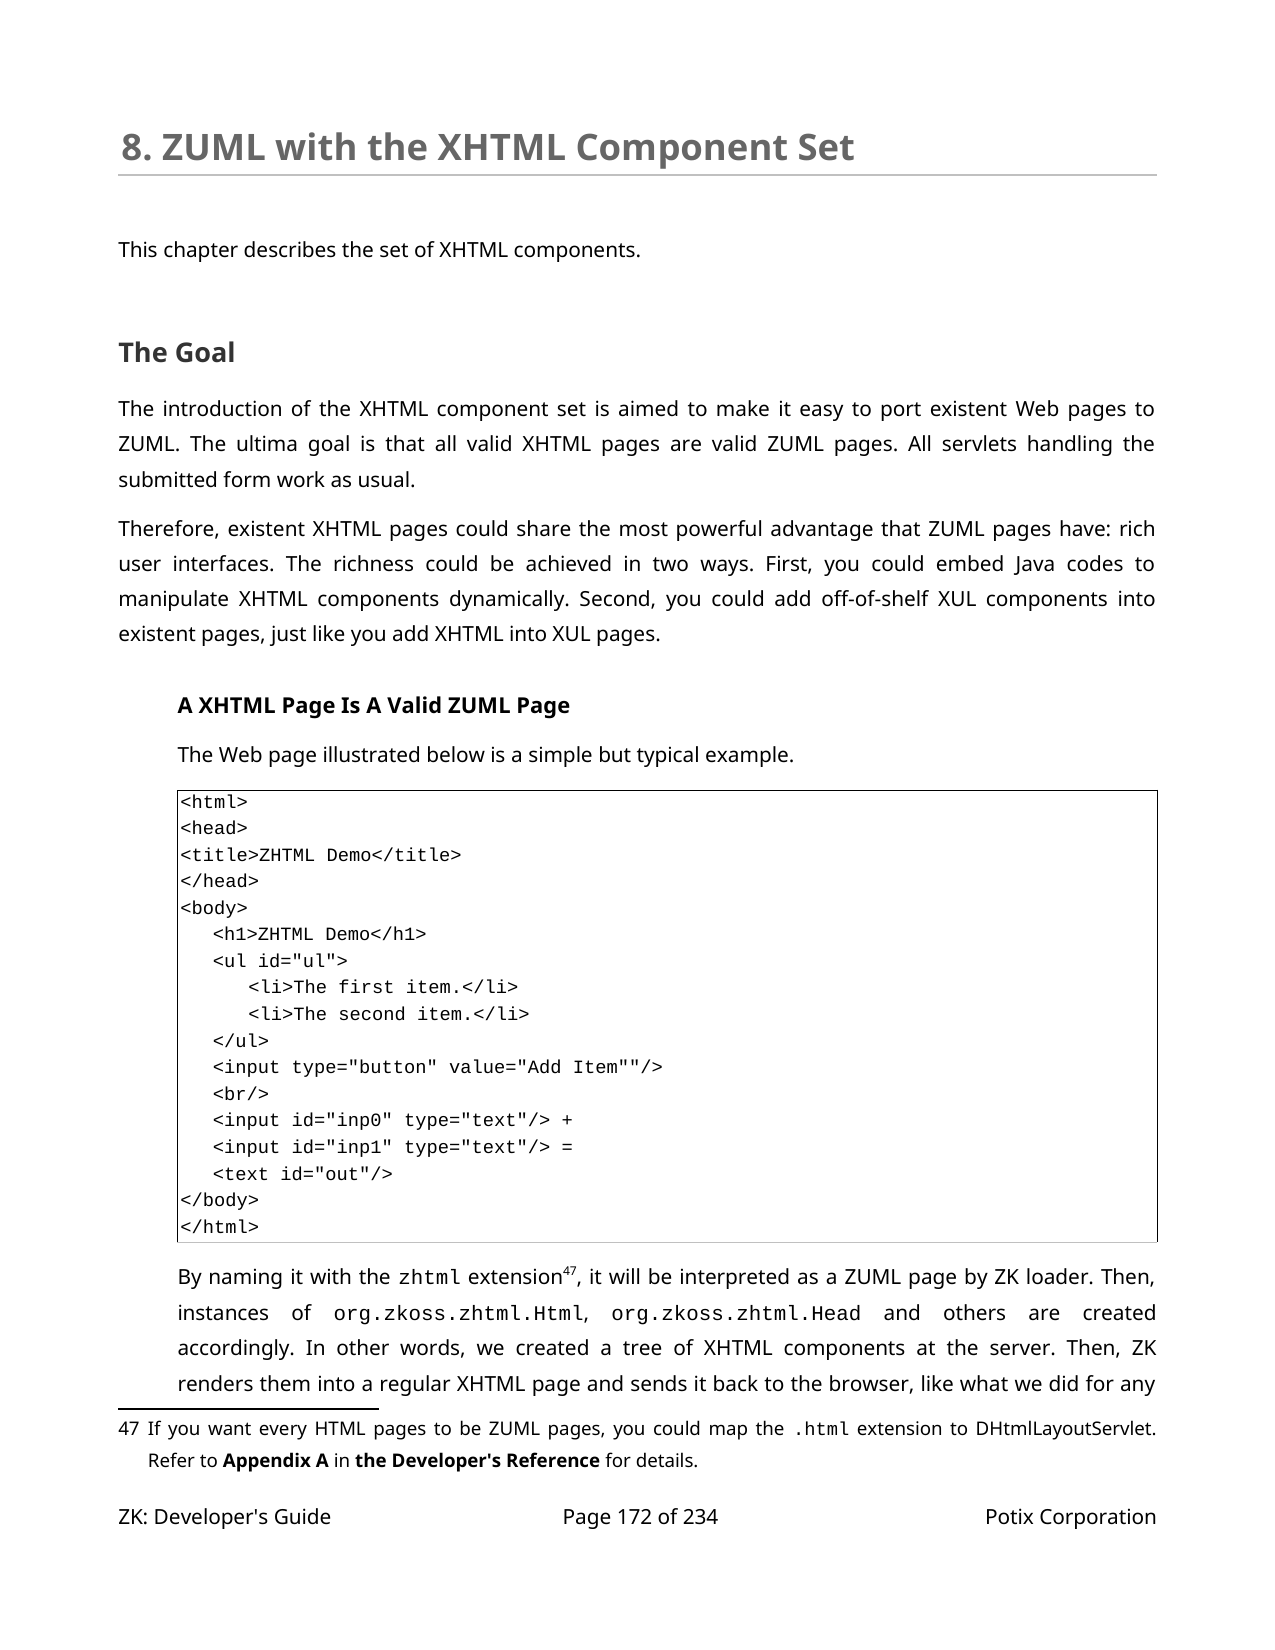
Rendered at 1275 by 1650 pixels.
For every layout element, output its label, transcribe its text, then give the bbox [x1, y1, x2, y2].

text If you want every HTML pages to be ZUML pages, you could map the .html extension to DHtmlLayoutServlet. Refer to Appendix A in the Developer's Reference for details. [118, 1415, 1157, 1473]
text Therefore, existent XHTML pages could share the most powerful advantage that ZUML pages have: rich user interfaces. The richness could be achieved in two ways. First, you could embed Java codes to manipulate XHTML components dynamically. Second, you could add off-of-shelf XUL components into existent pages, just like you add XHTML into XUL pages. [118, 514, 1157, 647]
subtitle 8. ZUML with the XHTML Component Set [118, 118, 1157, 174]
text This chapter describes the set of XHTML components. [118, 235, 1157, 263]
text By naming it with the zhtml extension, it will be interpreted as a ZUML page by ZK loader. Then, instances of org.zkoss.zhtml.Html, org.zkoss.zhtml.Head and others are created accordingly. In other words, we created a tree of XHTML components at the server. Then, ZK renders them into a regular XHTML page and sends it back to the browser, like what we did for any [177, 1262, 1157, 1397]
subtitle The Goal [118, 334, 1157, 371]
text <html> <head> <title>ZHTML Demo</title> </head> <body> <h1>ZHTML Demo</h1> <ul id="ul"> <li>The first item.</li> <li>The second item.</li> </ul> <input type="button" value="Add Item""/> <br/> <input id="inp0" type="text"/> + <input id="inp1" type="text"/> = <text id="out"/> </body> </html> [178, 791, 1157, 1242]
text The introduction of the XHTML component set is aimed to make it easy to port existent Web pages to ZUML. The ultima goal is that all valid XHTML pages are valid ZUML pages. All servlets handling the submitted form work as usual. [118, 394, 1157, 493]
subtitle A XHTML Page Is A Valid ZUML Page [177, 690, 1157, 720]
text The Web page illustrated below is a simple but typical example. [177, 741, 1157, 769]
